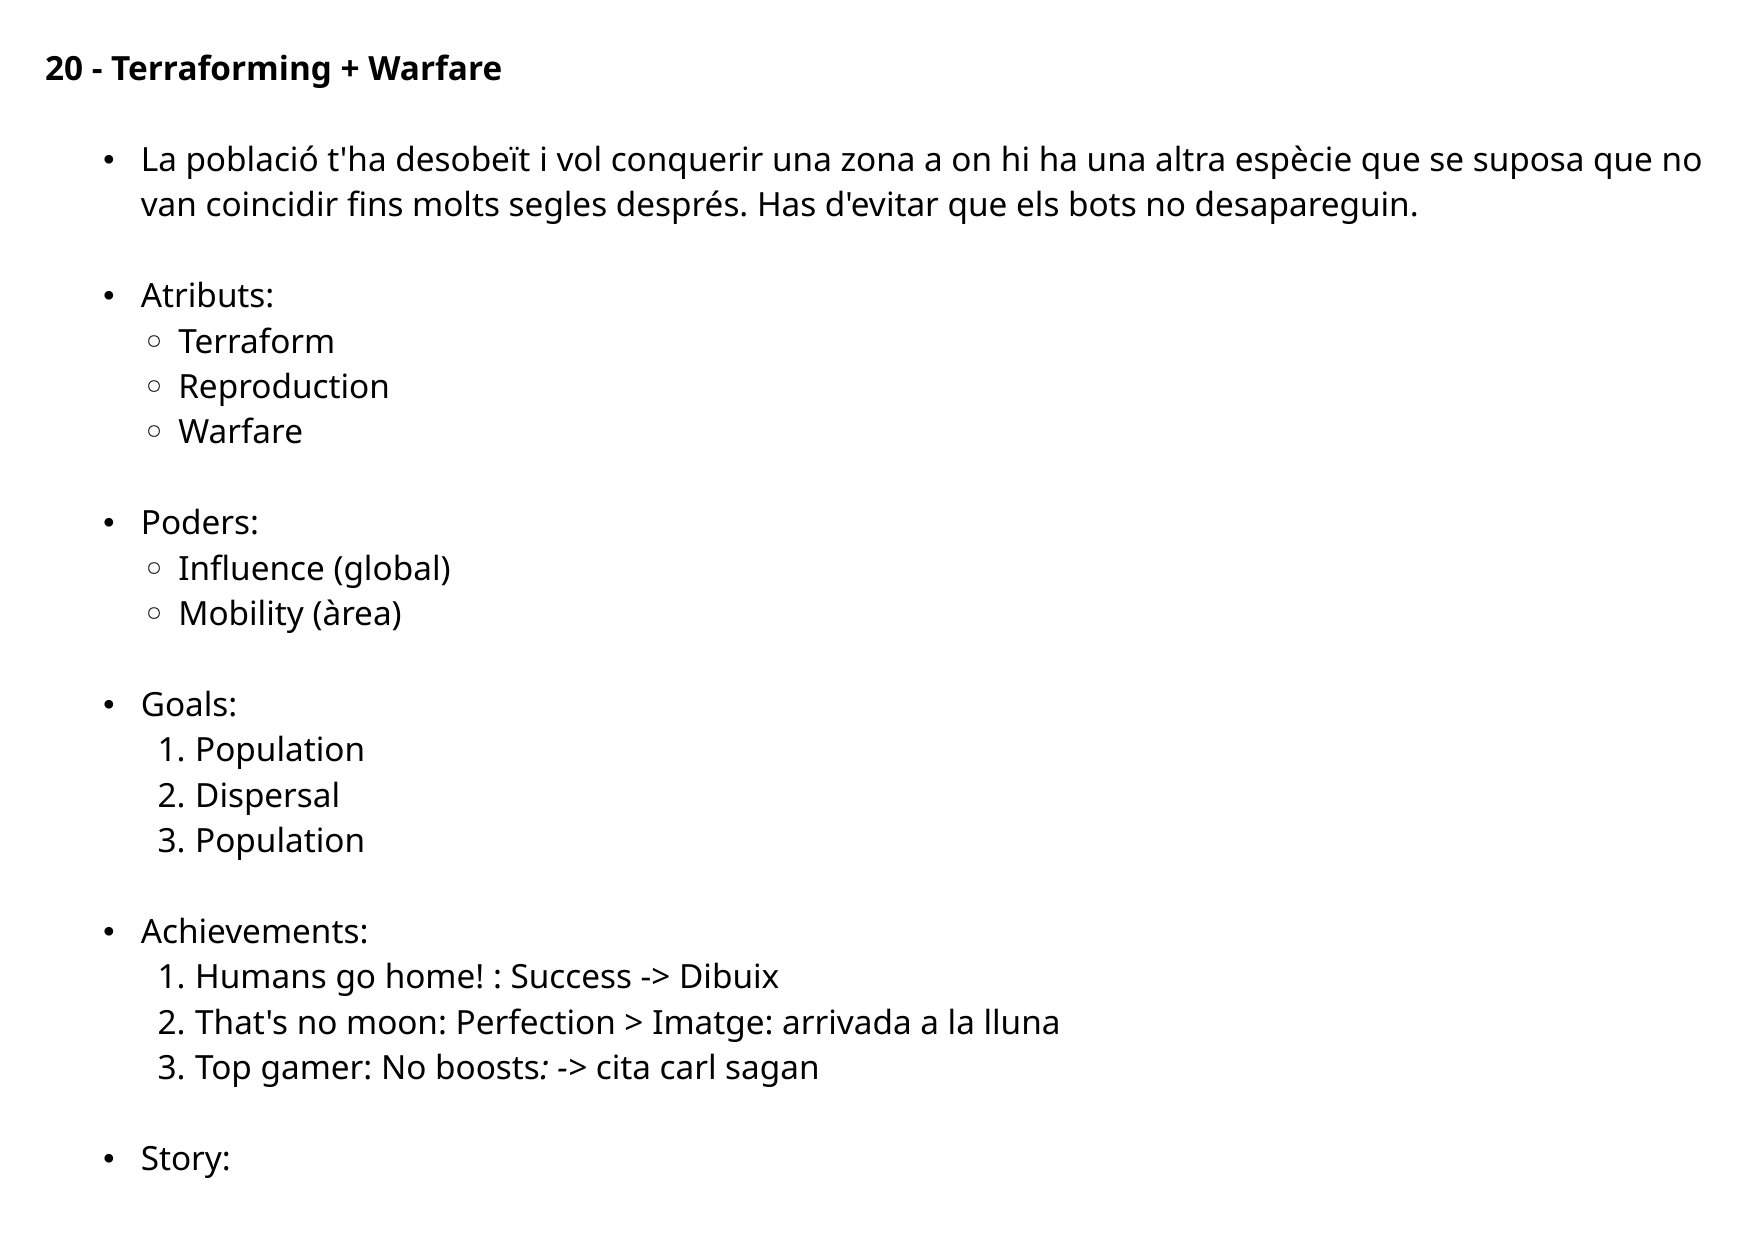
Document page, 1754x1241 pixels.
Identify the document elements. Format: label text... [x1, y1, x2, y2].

list Influence (global) [141, 544, 1709, 590]
list Reproduction [141, 363, 1709, 408]
list Terraform [141, 317, 1709, 363]
list Story: [103, 1135, 1709, 1180]
list Achievements: [103, 908, 1709, 953]
list Mobility (àrea) [141, 590, 1709, 635]
list Atributs: [103, 272, 1709, 317]
list Goals: [103, 681, 1709, 726]
list Poders: [103, 499, 1709, 544]
list Top gamer: No boosts: -> cita carl sagan [157, 1044, 1709, 1089]
list La població t'ha desobeït i vol conquerir una zona a on hi ha una altra espècie que se suposa que no van coincidir fins molts segles després. Has d'evitar que els bots no desapareguin. [103, 136, 1709, 227]
list That's no moon: Perfection > Imatge: arrivada a la lluna [157, 999, 1709, 1044]
list Population [157, 817, 1709, 862]
list Dispersal [157, 772, 1709, 817]
list Warfare [141, 408, 1709, 454]
list Population [157, 726, 1709, 772]
text 20 - Terraforming + Warfare [45, 45, 1709, 90]
list Humans go home! : Success -> Dibuix [157, 953, 1709, 999]
